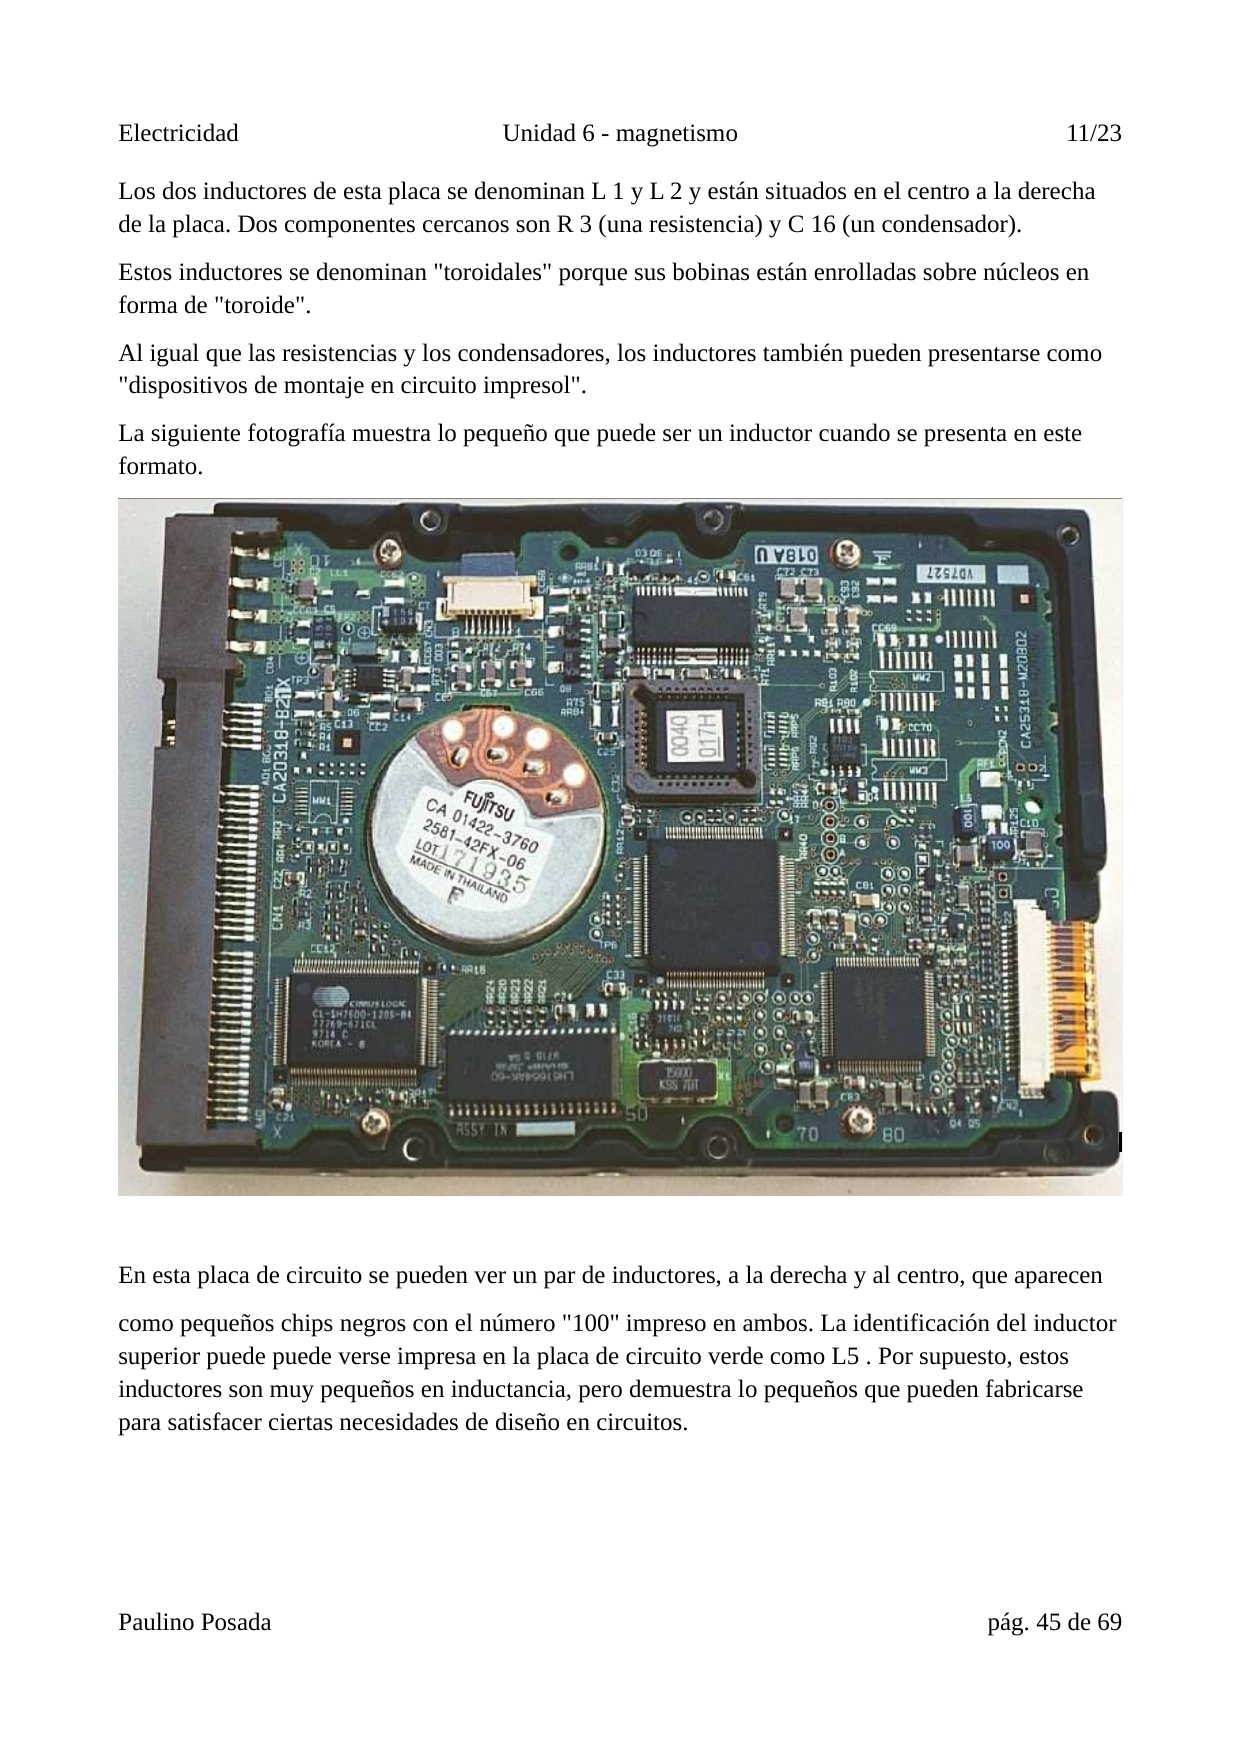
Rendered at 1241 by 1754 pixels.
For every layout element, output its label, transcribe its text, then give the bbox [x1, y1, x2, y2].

picture [118, 498, 1123, 1196]
text Al igual que las resistencias y los condensadores, los inductores también pueden presentarse como "dispositivos de montaje en circuito impresol". [118, 338, 1122, 399]
text Estos inductores se denominan "toroidales" porque sus bobinas están enrolladas sobre núcleos en forma de "toroide". [118, 257, 1122, 319]
text En esta placa de circuito se pueden ver un par de inductores, a la derecha y al centro, que aparecen [118, 1261, 1122, 1289]
text como pequeños chips negros con el número "100" impreso en ambos. La identificación del inductor superior puede puede verse impresa en la placa de circuito verde como L5 . Por supuesto, estos inductores son muy pequeños en inductancia, pero demuestra lo pequeños que pueden fabricarse para satisfacer ciertas necesidades de diseño en circuitos. [118, 1308, 1122, 1436]
text Los dos inductores de esta placa se denominan L 1 y L 2 y están situados en el centro a la derecha de la placa. Dos componentes cercanos son R 3 (una resistencia) y C 16 (un condensador). [118, 176, 1122, 238]
text La siguiente fotografía muestra lo pequeño que puede ser un inductor cuando se presenta en este formato. [118, 418, 1122, 480]
